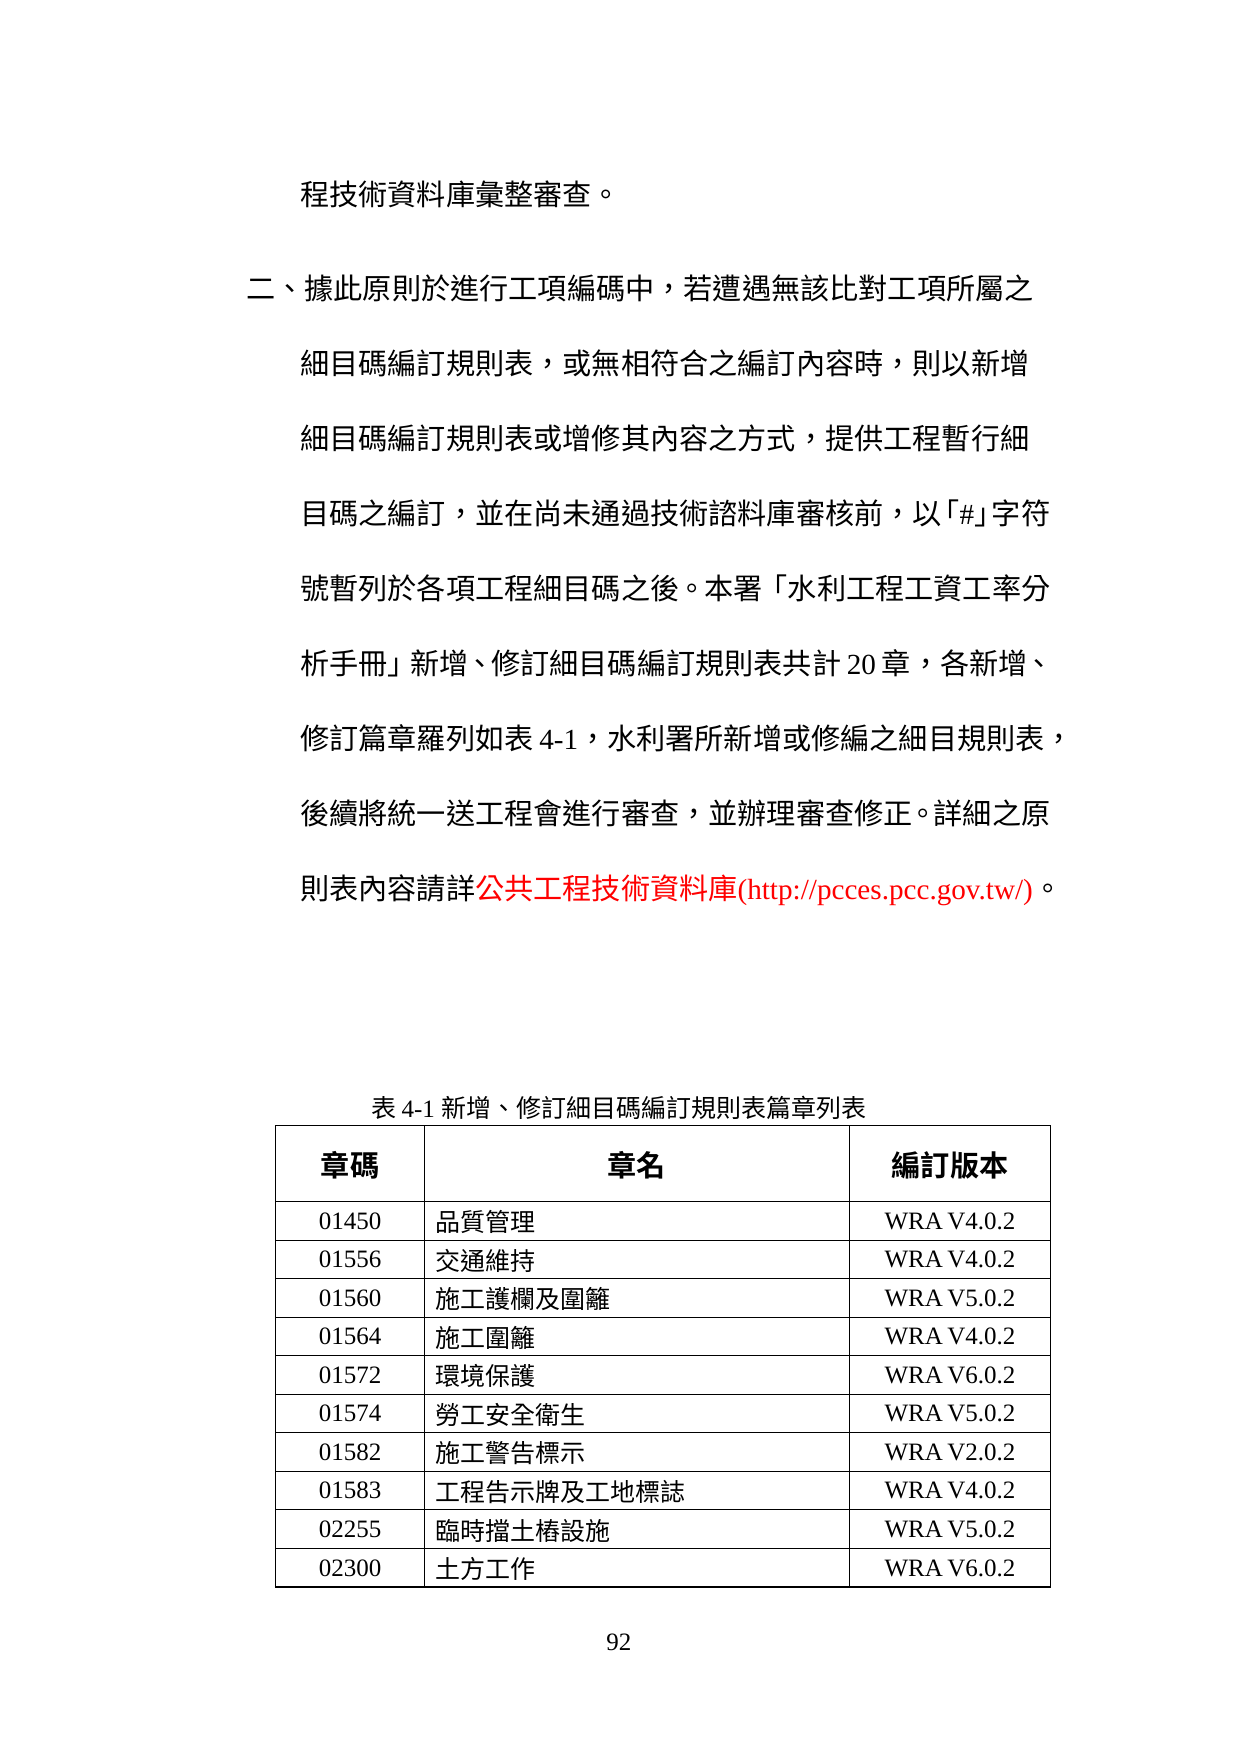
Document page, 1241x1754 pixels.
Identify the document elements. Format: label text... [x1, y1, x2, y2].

table_cell 01572 [276, 1356, 424, 1394]
table_header 章名 [425, 1126, 849, 1201]
table_cell WRA V4.0.2 [850, 1202, 1050, 1239]
table_header 編訂版本 [850, 1126, 1050, 1201]
table_cell WRA V5.0.2 [850, 1279, 1050, 1317]
table_cell 交通維持 [425, 1241, 849, 1278]
table_cell WRA V4.0.2 [850, 1318, 1050, 1355]
table_cell 環境保護 [425, 1356, 849, 1394]
table_cell 施工警告標示 [425, 1433, 849, 1471]
table_cell 01560 [276, 1279, 424, 1317]
table_header 章碼 [276, 1126, 424, 1201]
table_cell 臨時擋土樁設施 [425, 1510, 849, 1548]
table_cell 02255 [276, 1510, 424, 1548]
table_cell 品質管理 [425, 1202, 849, 1239]
table_cell WRA V4.0.2 [850, 1241, 1050, 1278]
table_cell 01564 [276, 1318, 424, 1355]
table_cell WRA V6.0.2 [850, 1356, 1050, 1394]
table_cell 土方工作 [425, 1549, 849, 1586]
text 二、據此原則於進行工項編碼中，若遭遇無該比對工項所屬之細目碼編訂規則表，或無相符合之編訂內容時，則以新增細目碼編訂規則表或增修其內容之方式，提供工程暫行細目碼之編訂，並在尚未通過技術諮料庫審核前，以「#」字符號暫列於各項工程細目碼之後。本署「水利工程工資工率分析手冊」新增、修訂細目碼編訂規則表共計20章，各新增、修訂篇章羅列如表4-1，水利署所新增或修編之細目規則表，後續將統一送工程會進行審查，並辦理審查修正。詳細之原則表內容請詳公共工程技術資料庫(http://pcces.pcc.gov.tw/)。 [246, 249, 1050, 924]
table_cell 01450 [276, 1202, 424, 1239]
table_cell WRA V6.0.2 [850, 1549, 1050, 1586]
table_cell 勞工安全衛生 [425, 1395, 849, 1432]
table_cell 工程告示牌及工地標誌 [425, 1472, 849, 1509]
table_cell WRA V5.0.2 [850, 1510, 1050, 1548]
table_cell WRA V4.0.2 [850, 1472, 1050, 1509]
table_cell 01582 [276, 1433, 424, 1471]
text 表4-1 新增、修訂細目碼編訂規則表篇章列表 [187, 1087, 1050, 1125]
table_cell WRA V5.0.2 [850, 1395, 1050, 1432]
table_cell 01583 [276, 1472, 424, 1509]
table_cell 01574 [276, 1395, 424, 1432]
table_cell 施工護欄及圍籬 [425, 1279, 849, 1317]
table_cell 01556 [276, 1241, 424, 1278]
text 程技術資料庫彙整審查。 [246, 155, 1050, 230]
table_cell 施工圍籬 [425, 1318, 849, 1355]
table_cell WRA V2.0.2 [850, 1433, 1050, 1471]
table_cell 02300 [276, 1549, 424, 1586]
